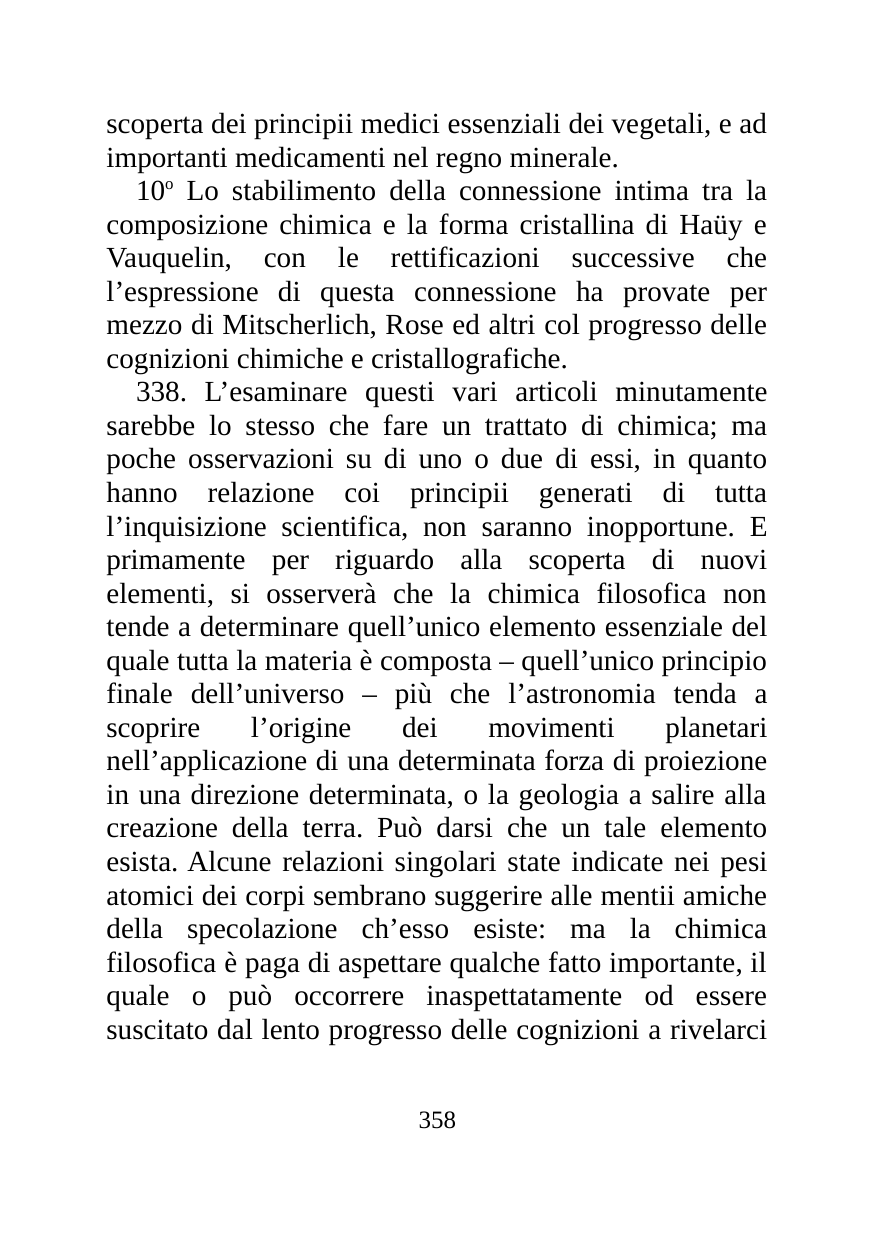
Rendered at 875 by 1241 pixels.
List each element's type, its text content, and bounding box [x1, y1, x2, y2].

text scoperta dei principii medici essenziali dei vegetali, e ad importanti medicamenti nel regno minerale. [106, 106, 768, 173]
text 10o Lo stabilimento della connessione intima tra la composizione chimica e la forma cristallina di Haüy e Vauquelin, con le rettificazioni successive che l’espressione di questa connessione ha provate per mezzo di Mitscherlich, Rose ed altri col progresso delle cognizioni chimiche e cristallografiche. [106, 173, 768, 374]
text 338. L’esaminare questi vari articoli minutamente sarebbe lo stesso che fare un trattato di chimica; ma poche osservazioni su di uno o due di essi, in quanto hanno relazione coi principii generati di tutta l’inquisizione scientifica, non saranno inopportune. E primamente per riguardo alla scoperta di nuovi elementi, si osserverà che la chimica filosofica non tende a determinare quell’unico elemento essenziale del quale tutta la materia è composta – quell’unico principio finale dell’universo – più che l’astronomia tenda a scoprire l’origine dei movimenti planetari nell’applicazione di una determinata forza di proiezione in una direzione determinata, o la geologia a salire alla creazione della terra. Può darsi che un tale elemento esista. Alcune relazioni singolari state indicate nei pesi atomici dei corpi sembrano suggerire alle mentii amiche della specolazione ch’esso esiste: ma la chimica filosofica è paga di aspettare qualche fatto importante, il quale o può occorrere inaspettatamente od essere suscitato dal lento progresso delle cognizioni a rivelarci [106, 374, 768, 1045]
